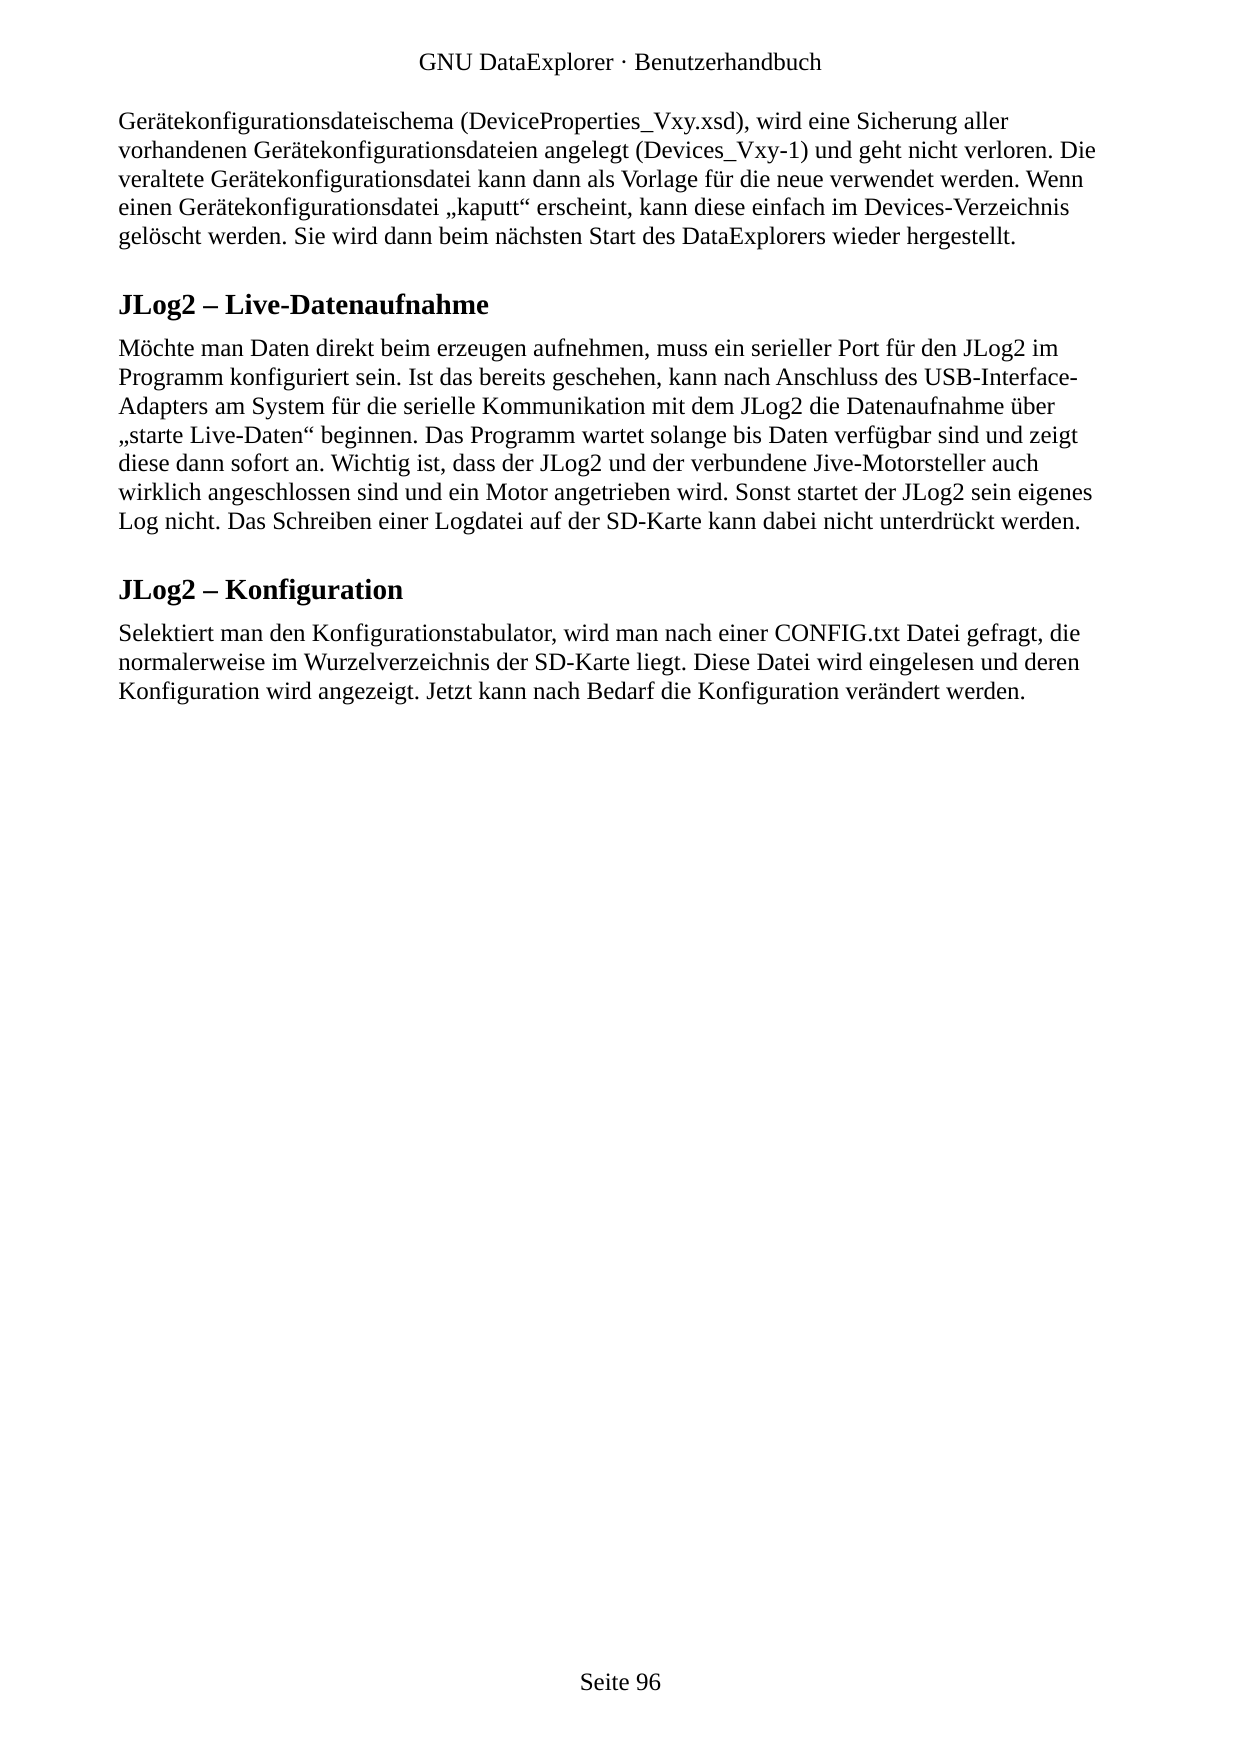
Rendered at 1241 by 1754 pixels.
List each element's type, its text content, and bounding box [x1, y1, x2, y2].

text Möchte man Daten direkt beim erzeugen aufnehmen, muss ein serieller Port für den JLog2 im Programm konfiguriert sein. Ist das bereits geschehen, kann nach Anschluss des USB-Interface-Adapters am System für die serielle Kommunikation mit dem JLog2 die Datenaufnahme über „starte Live-Daten“ beginnen. Das Programm wartet solange bis Daten verfügbar sind und zeigt diese dann sofort an. Wichtig ist, dass der JLog2 und der verbundene Jive-Motorsteller auch wirklich angeschlossen sind und ein Motor angetrieben wird. Sonst startet der JLog2 sein eigenes Log nicht. Das Schreiben einer Logdatei auf der SD-Karte kann dabei nicht unterdrückt werden. [118, 333, 1122, 535]
subtitle JLog2 – Konfiguration [118, 572, 1122, 606]
text Gerätekonfigurationsdateischema (DeviceProperties_Vxy.xsd), wird eine Sicherung aller vorhandenen Gerätekonfigurationsdateien angelegt (Devices_Vxy-1) und geht nicht verloren. Die veraltete Gerätekonfigurationsdatei kann dann als Vorlage für die neue verwendet werden. Wenn einen Gerätekonfigurationsdatei „kaputt“ erscheint, kann diese einfach im Devices-Verzeichnis gelöscht werden. Sie wird dann beim nächsten Start des DataExplorers wieder hergestellt. [118, 106, 1122, 250]
text Selektiert man den Konfigurationstabulator, wird man nach einer CONFIG.txt Datei gefragt, die normalerweise im Wurzelverzeichnis der SD-Karte liegt. Diese Datei wird eingelesen und deren Konfiguration wird angezeigt. Jetzt kann nach Bedarf die Konfiguration verändert werden. [118, 618, 1122, 704]
subtitle JLog2 – Live-Datenaufnahme [118, 287, 1122, 321]
